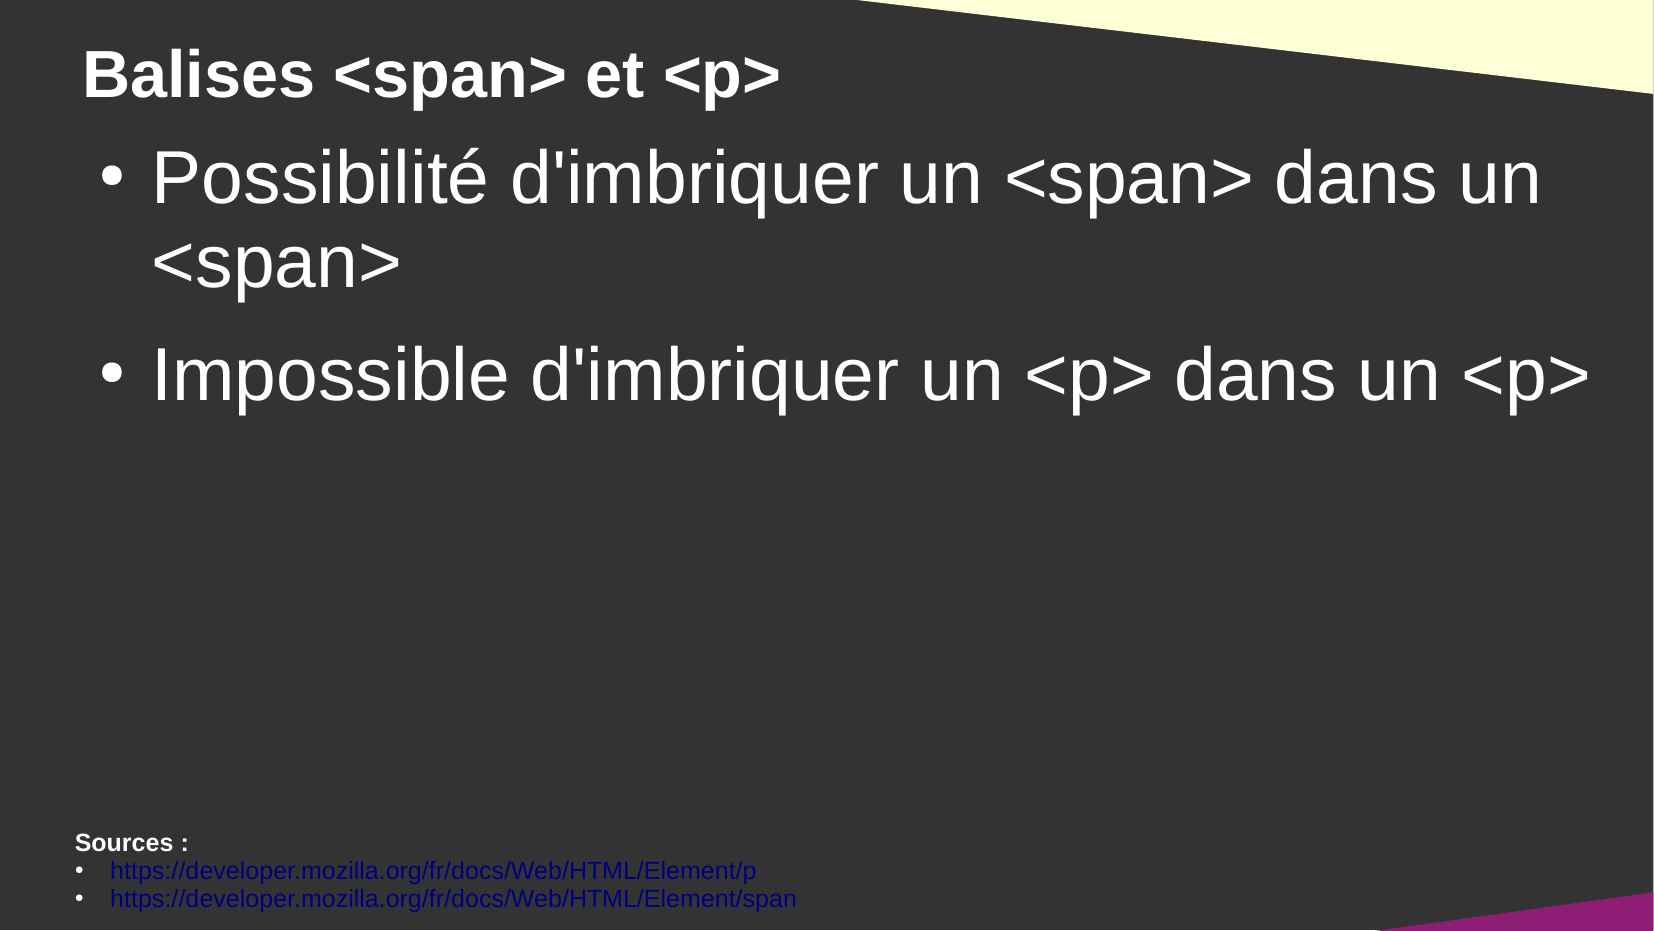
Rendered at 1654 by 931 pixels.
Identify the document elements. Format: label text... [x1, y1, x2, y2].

text_box [1375, 892, 1654, 931]
title Balises <span> et <p> [82, 37, 1571, 112]
text_box Sources : https://developer.mozilla.org/fr/docs/Web/HTML/Element/p https://developer.mozilla.org/fr/docs/Web/HTML/Element/span [59, 821, 1546, 931]
text_box [856, 0, 1654, 95]
list Possibilité d'imbriquer un <span> dans un <span> Impossible d'imbriquer un <p> dans un <p> [80, 135, 1620, 449]
